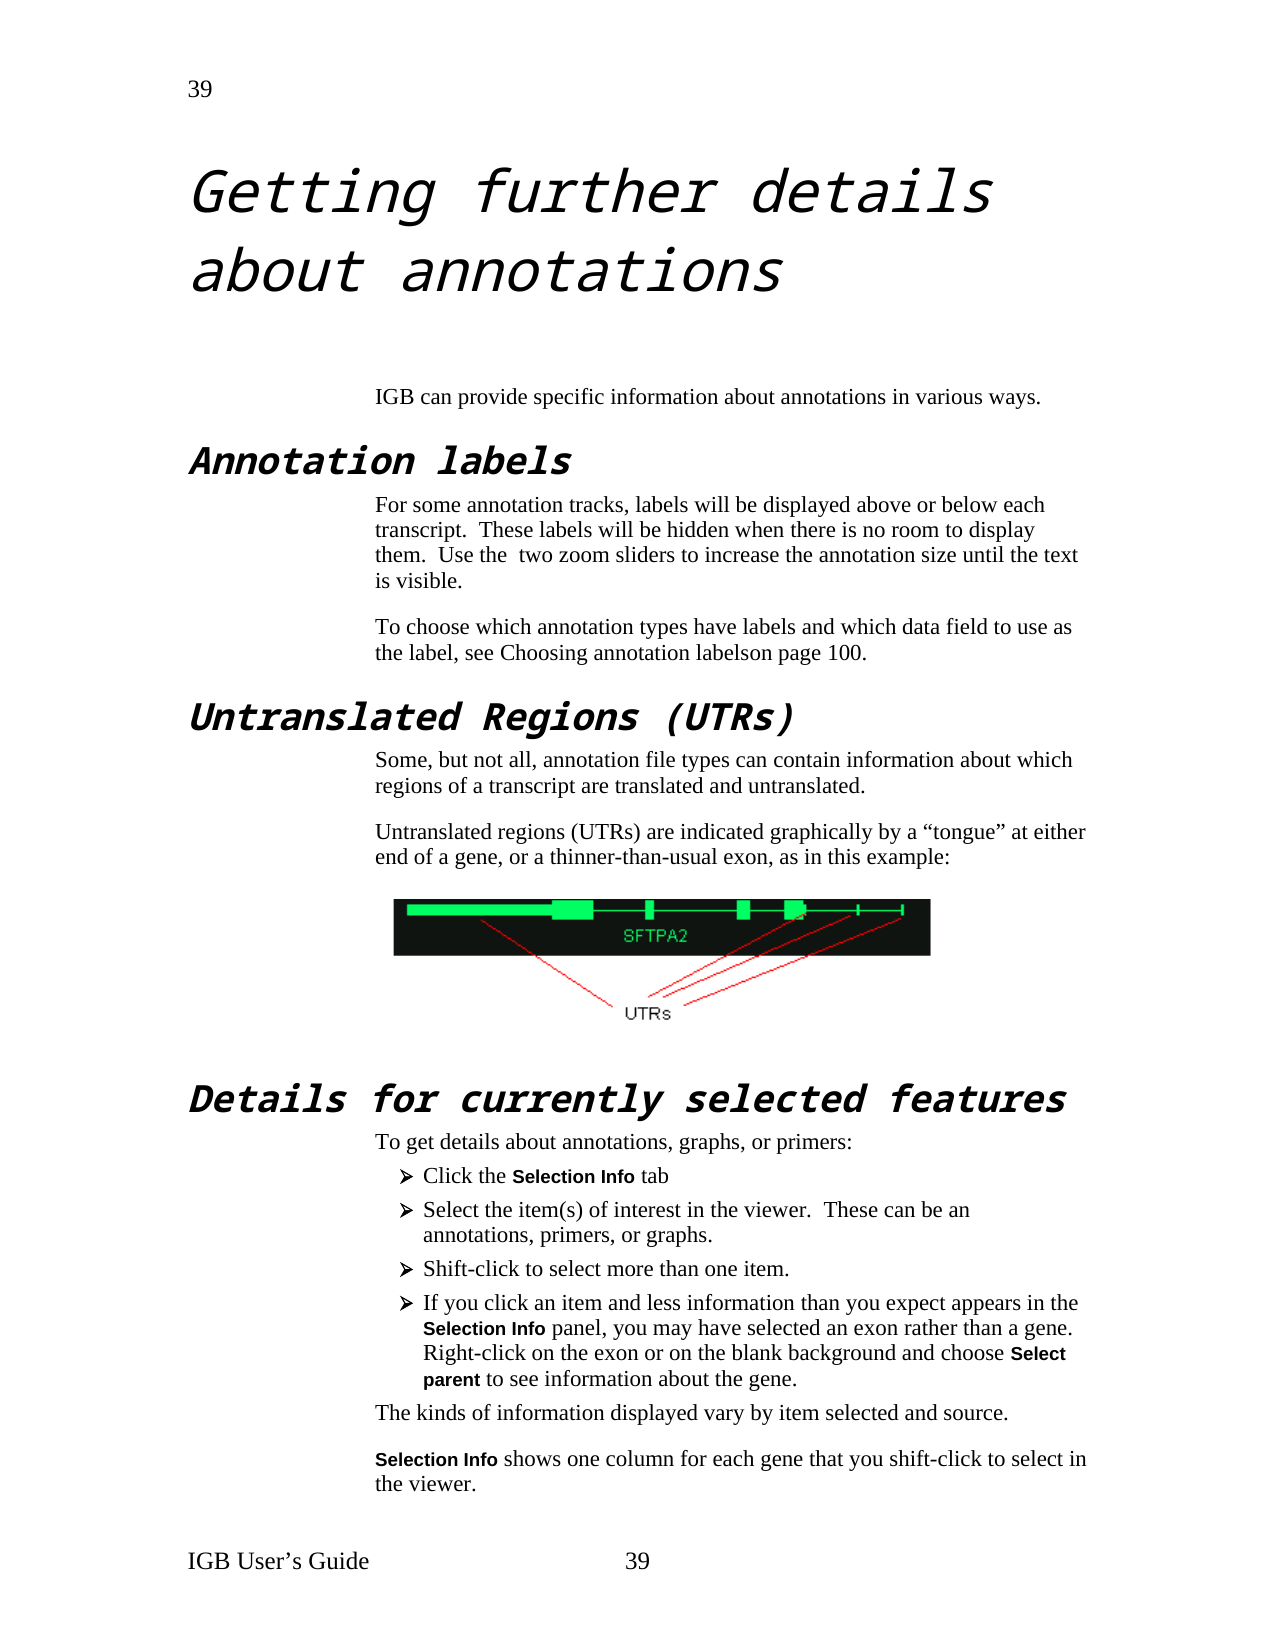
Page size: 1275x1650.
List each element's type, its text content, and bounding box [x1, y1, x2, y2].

list Select the item(s) of interest in the viewer. These can be an annotations, primers, or graphs. [399, 1197, 1087, 1247]
text The kinds of information displayed vary by item selected and source. [375, 1399, 1087, 1425]
text For some annotation tracks, labels will be displayed above or below each transcript. These labels will be hidden when there is no room to display them. Use the two zoom sliders to increase the annotation size until the text is visible. [375, 492, 1087, 593]
subtitle Getting further details about annotations [187, 150, 1087, 309]
text To get details about annotations, graphs, or primers: [375, 1129, 1087, 1154]
subtitle Details for currently selected features [187, 1072, 1087, 1123]
picture [391, 899, 953, 1038]
text Some, but not all, annotation file types can contain information about which regions of a transcript are translated and untranslated. [375, 747, 1087, 798]
text Untranslated regions (UTRs) are indicated graphically by a “tongue” at either end of a gene, or a thinner-than-usual exon, as in this example: [375, 819, 1087, 870]
text To choose which annotation types have labels and which data field to use as the label, see Choosing annotation labelson page 101. [375, 614, 1087, 665]
list Click the Selection Info tab [399, 1163, 1087, 1188]
list Shift-click to select more than one item. [399, 1256, 1087, 1281]
text Selection Info shows one column for each gene that you shift-click to select in the viewer. [375, 1446, 1087, 1497]
text IGB can provide specific information about annotations in various ways. [375, 384, 1087, 409]
list If you click an item and less information than you expect appears in the Selection Info panel, you may have selected an exon rather than a gene. Right-click on the exon or on the blank background and choose Select parent to see information about the gene. [399, 1289, 1087, 1391]
subtitle Untranslated Regions (UTRs) [187, 690, 1087, 741]
subtitle Annotation labels [187, 434, 1087, 485]
